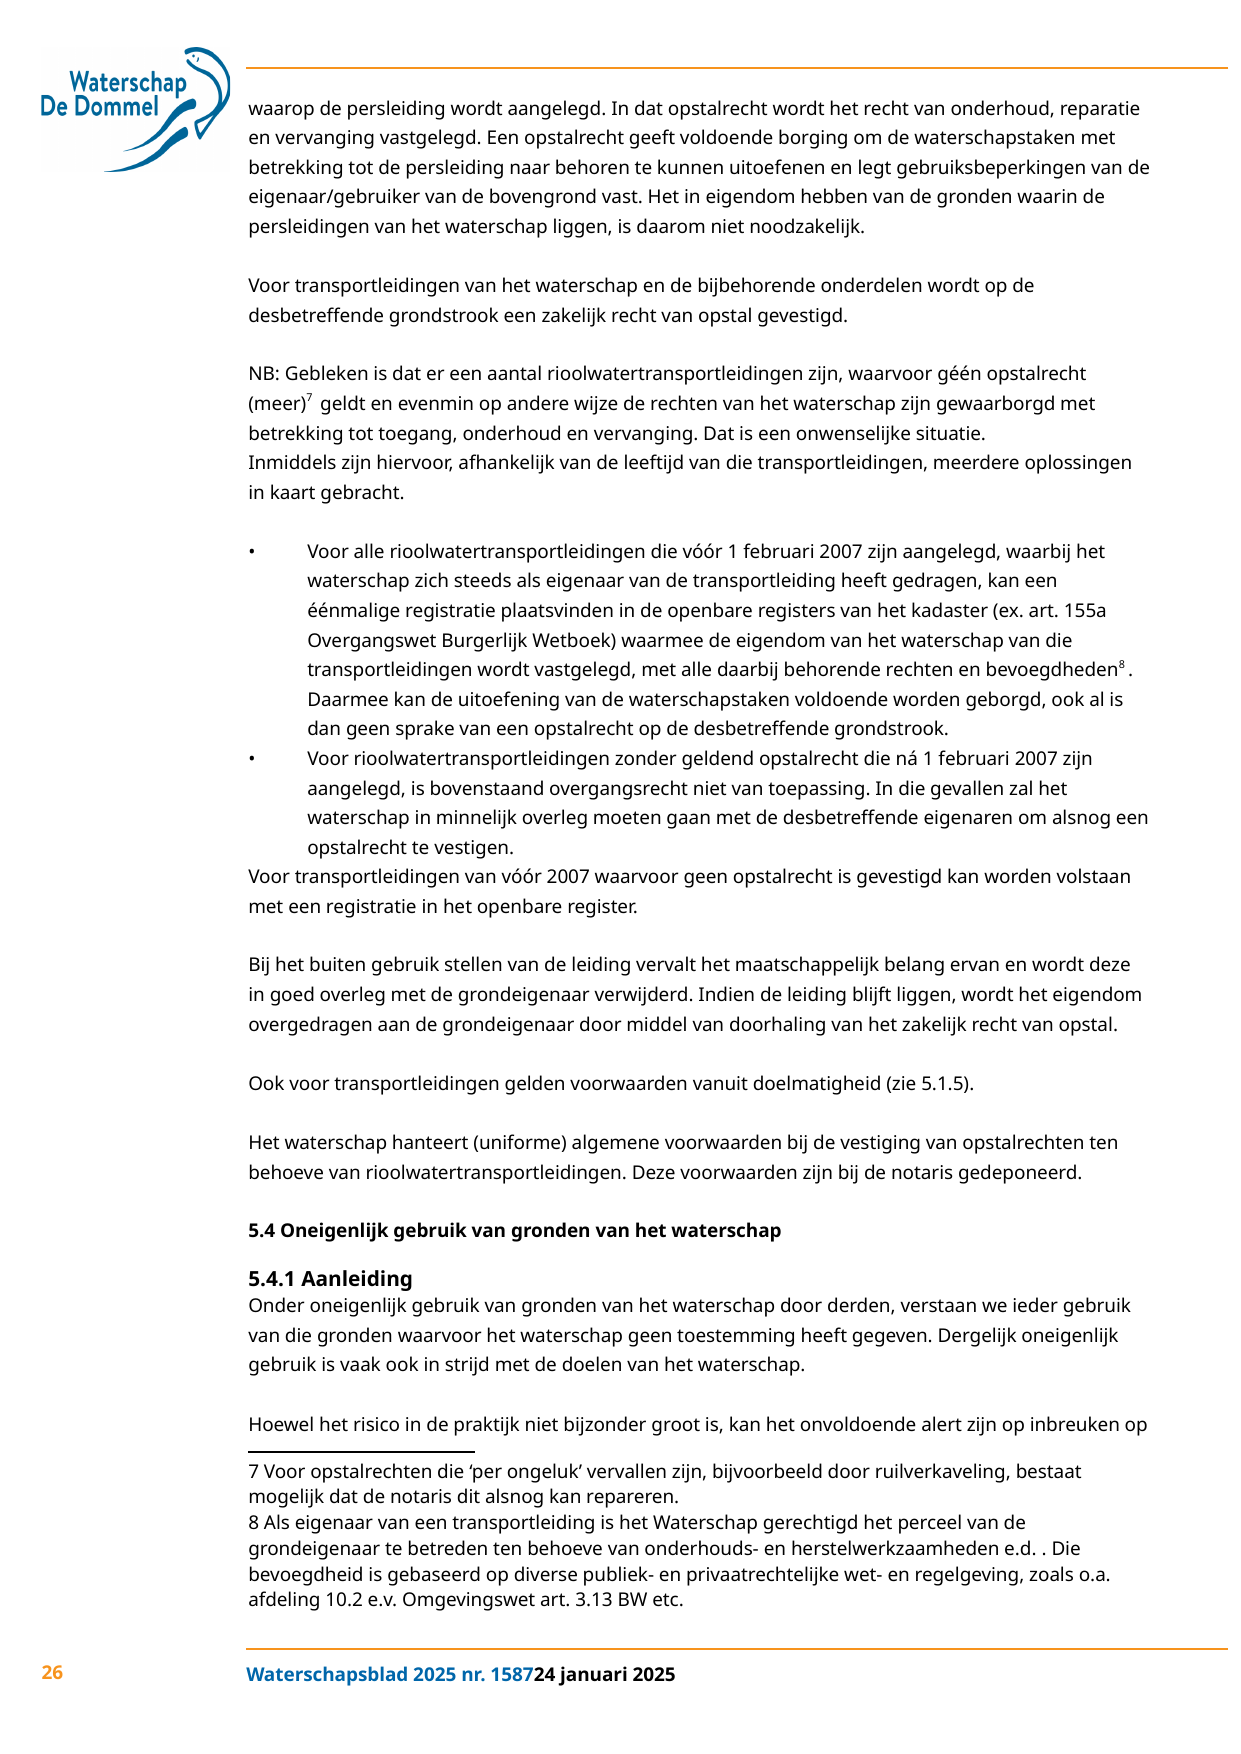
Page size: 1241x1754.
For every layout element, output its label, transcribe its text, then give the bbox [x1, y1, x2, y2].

text Voor opstalrechten die ‘per ongeluk’ vervallen zijn, bijvoorbeeld door ruilverkaveling, bestaat mogelijk dat de notaris dit alsnog kan repareren. [248, 1458, 1152, 1509]
picture [204, 47, 231, 76]
picture [41, 47, 231, 172]
text NB: Gebleken is dat er een aantal rioolwatertransportleidingen zijn, waarvoor géén opstalrecht (meer) geldt en evenmin op andere wijze de rechten van het waterschap zijn gewaarborgd met betrekking tot toegang, onderhoud en vervanging. Dat is een onwenselijke situatie. [248, 361, 1152, 445]
picture [45, 99, 51, 111]
table_header Voor transportleidingen van het waterschap en de bijbehorende onderdelen wordt op de desbetreffende grondstrook een zakelijk recht van opstal gevestigd. [248, 273, 1152, 328]
text Hoewel het risico in de praktijk niet bijzonder groot is, kan het onvoldoende alert zijn op inbreuken op [248, 1411, 1152, 1436]
text 5.4.1 Aanleiding [248, 1264, 1152, 1292]
list Als eigenaar van een transportleiding is het Waterschap gerechtigd het perceel van de grondeigenaar te betreden ten behoeve van onderhouds- en herstelwerkzaamheden e.d. . Die bevoegdheid is gebaseerd op diverse publiek- en privaatrechtelijke wet- en regelgeving, zoals o.a. afdeling 10.2 e.v. Omgevingswet art. 3.13 BW etc. [248, 1509, 1152, 1612]
text Ook voor transportleidingen gelden voorwaarden vanuit doelmatigheid (zie 5.1.5). [248, 1070, 1152, 1096]
text waarop de persleiding wordt aangelegd. In dat opstalrecht wordt het recht van onderhoud, reparatie en vervanging vastgelegd. Een opstalrecht geeft voldoende borging om de waterschapstaken met betrekking tot de persleiding naar behoren te kunnen uitoefenen en legt gebruiksbeperkingen van de eigenaar/gebruiker van de bovengrond vast. Het in eigendom hebben van de gronden waarin de persleidingen van het waterschap liggen, is daarom niet noodzakelijk. [248, 95, 1152, 239]
text Onder oneigenlijk gebruik van gronden van het waterschap door derden, verstaan we ieder gebruik van die gronden waarvoor het waterschap geen toestemming heeft gegeven. Dergelijk oneigenlijk gebruik is vaak ook in strijd met de doelen van het waterschap. [248, 1292, 1152, 1377]
text Inmiddels zijn hiervoor, afhankelijk van de leeftijd van die transportleidingen, meerdere oplossingen in kaart gebracht. [248, 449, 1152, 504]
list Voor alle rioolwatertransportleidingen die vóór 1 februari 2007 zijn aangelegd, waarbij het waterschap zich steeds als eigenaar van de transportleiding heeft gedragen, kan een éénmalige registratie plaatsvinden in de openbare registers van het kadaster (ex. art. 155a Overgangswet Burgerlijk Wetboek) waarmee de eigendom van het waterschap van die transportleidingen wordt vastgelegd, met alle daarbij behorende rechten en bevoegdheden. Daarmee kan de uitoefening van de waterschapstaken voldoende worden geborgd, ook al is dan geen sprake van een opstalrecht op de desbetreffende grondstrook. [248, 538, 1152, 741]
text 5.4 Oneigenlijk gebruik van gronden van het waterschap [248, 1217, 1152, 1243]
table_header Voor transportleidingen van vóór 2007 waarvoor geen opstalrecht is gevestigd kan worden volstaan met een registratie in het openbare register. [248, 864, 1152, 919]
table_header Het waterschap hanteert (uniforme) algemene voorwaarden bij de vestiging van opstalrechten ten behoeve van rioolwatertransportleidingen. Deze voorwaarden zijn bij de notaris gedeponeerd. [248, 1129, 1152, 1184]
list Voor rioolwatertransportleidingen zonder geldend opstalrecht die ná 1 februari 2007 zijn aangelegd, is bovenstaand overgangsrecht niet van toepassing. In die gevallen zal het waterschap in minnelijk overleg moeten gaan met de desbetreffende eigenaren om alsnog een opstalrecht te vestigen. [248, 745, 1152, 859]
text Bij het buiten gebruik stellen van de leiding vervalt het maatschappelijk belang ervan en wordt deze in goed overleg met de grondeigenaar verwijderd. Indien de leiding blijft liggen, wordt het eigendom overgedragen aan de grondeigenaar door middel van doorhaling van het zakelijk recht van opstal. [248, 952, 1152, 1037]
picture [198, 118, 210, 131]
